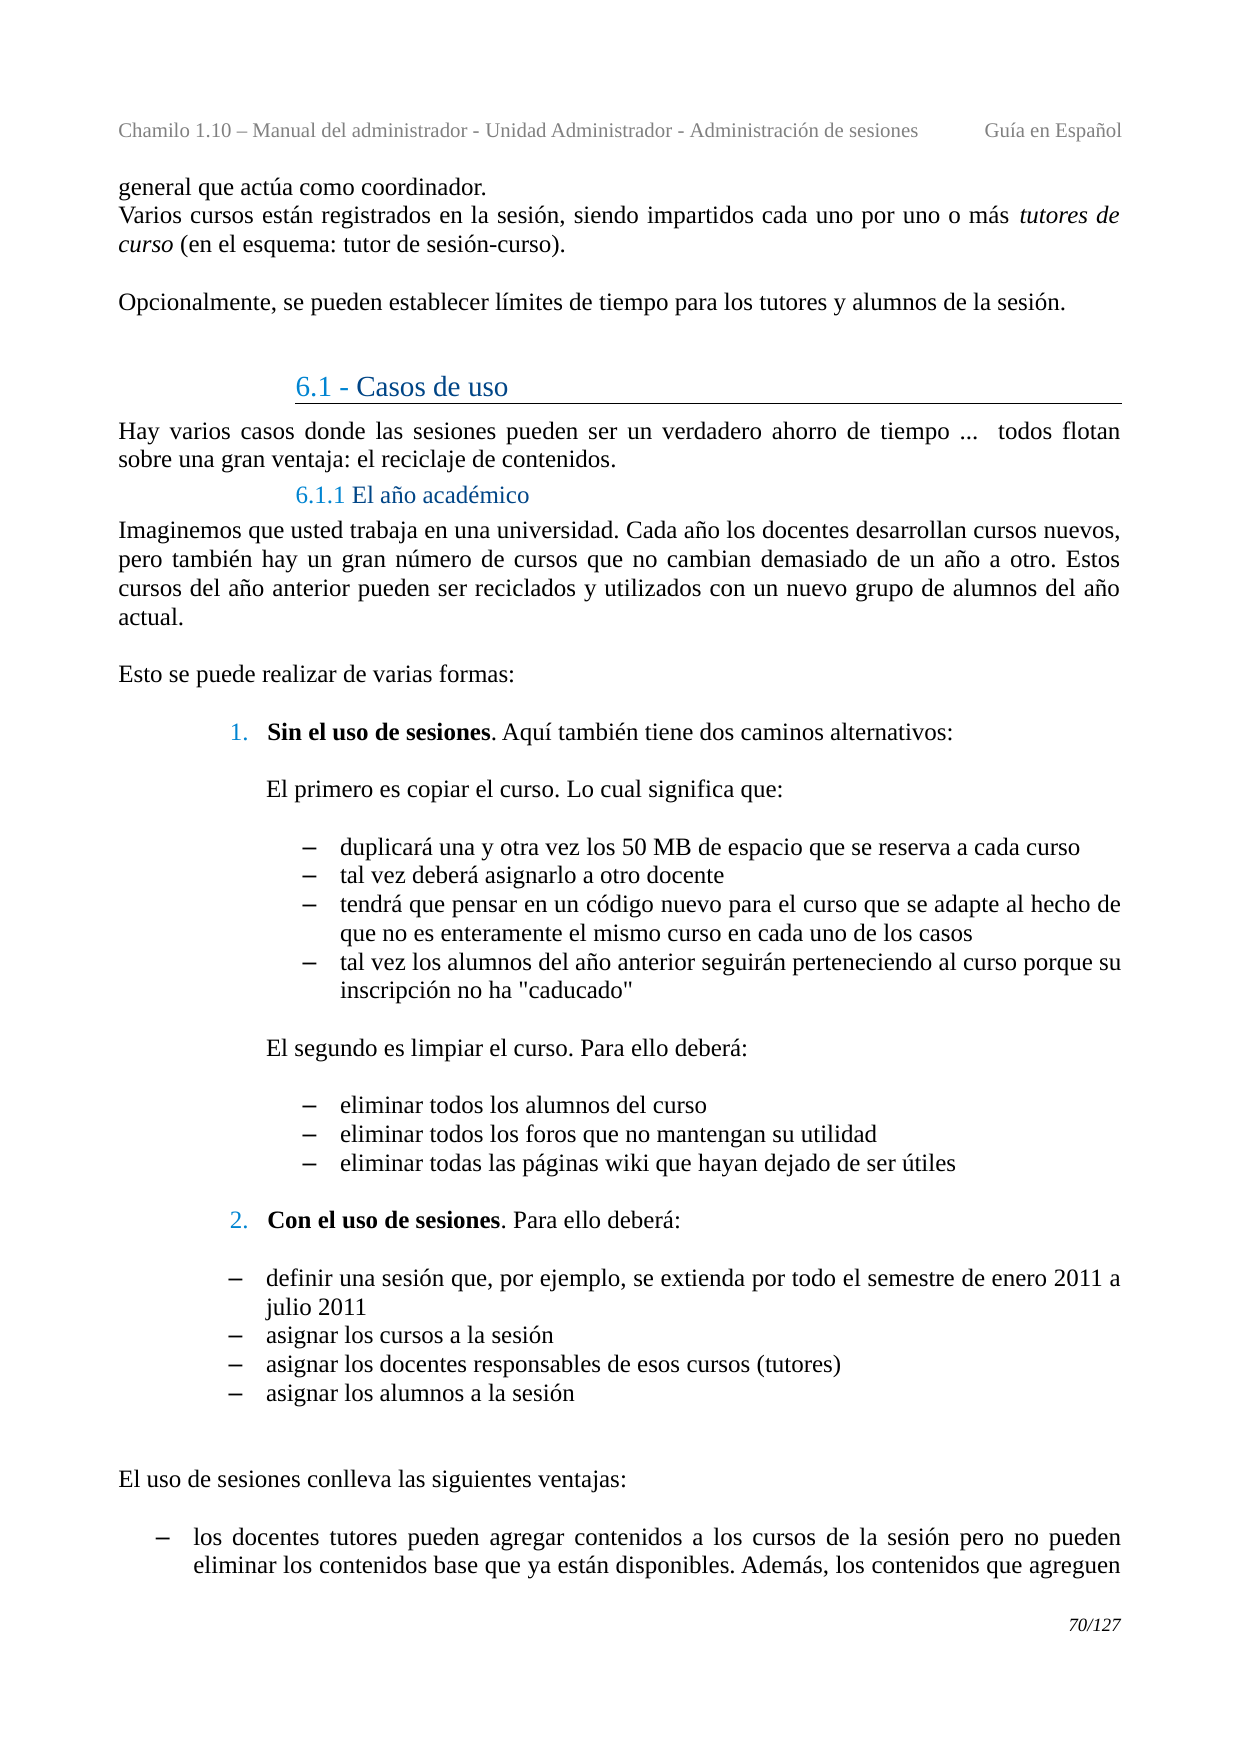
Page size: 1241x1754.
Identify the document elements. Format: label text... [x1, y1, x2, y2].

text general que actúa como coordinador. [118, 172, 1122, 200]
list eliminar todas las páginas wiki que hayan dejado de ser útiles [302, 1148, 1122, 1177]
text El uso de sesiones conlleva las siguientes ventajas: [118, 1464, 1122, 1493]
list tal vez los alumnos del año anterior seguirán perteneciendo al curso porque su inscripción no ha "caducado" [302, 947, 1122, 1004]
list los docentes tutores pueden agregar contenidos a los cursos de la sesión pero no pueden eliminar los contenidos base que ya están disponibles. Además, los contenidos que agreguen [156, 1522, 1122, 1579]
list eliminar todos los foros que no mantengan su utilidad [302, 1119, 1122, 1148]
list definir una sesión que, por ejemplo, se extienda por todo el semestre de enero 2011 a julio 2011 [228, 1263, 1122, 1321]
text El segundo es limpiar el curso. Para ello deberá: [266, 1033, 1122, 1062]
list Con el uso de sesiones. Para ello deberá: [229, 1206, 1122, 1234]
list asignar los docentes responsables de esos cursos (tutores) [228, 1349, 1122, 1378]
text El primero es copiar el curso. Lo cual significa que: [266, 774, 1122, 803]
text Imaginemos que usted trabaja en una universidad. Cada año los docentes desarrollan cursos nuevos, pero también hay un gran número de cursos que no cambian demasiado de un año a otro. Estos cursos del año anterior pueden ser reciclados y utilizados con un nuevo grupo de alumnos del año actual. [118, 516, 1122, 631]
text Opcionalmente, se pueden establecer límites de tiempo para los tutores y alumnos de la sesión. [118, 287, 1122, 315]
list tal vez deberá asignarlo a otro docente [302, 861, 1122, 889]
list eliminar todos los alumnos del curso [302, 1091, 1122, 1119]
subtitle El año académico [295, 480, 1122, 509]
list asignar los alumnos a la sesión [228, 1378, 1122, 1407]
list duplicará una y otra vez los 50 MB de espacio que se reserva a cada curso [302, 832, 1122, 861]
list Sin el uso de sesiones. Aquí también tiene dos caminos alternativos: [229, 717, 1122, 746]
text Varios cursos están registrados en la sesión, siendo impartidos cada uno por uno o más tutores de curso (en el esquema: tutor de sesión-curso). [118, 200, 1122, 258]
text Hay varios casos donde las sesiones pueden ser un verdadero ahorro de tiempo ... todos flotan sobre una gran ventaja: el reciclaje de contenidos. [118, 416, 1122, 473]
list tendrá que pensar en un código nuevo para el curso que se adapte al hecho de que no es enteramente el mismo curso en cada uno de los casos [302, 889, 1122, 947]
list asignar los cursos a la sesión [228, 1321, 1122, 1349]
subtitle Casos de uso [295, 369, 1122, 403]
text Esto se puede realizar de varias formas: [118, 659, 1122, 688]
